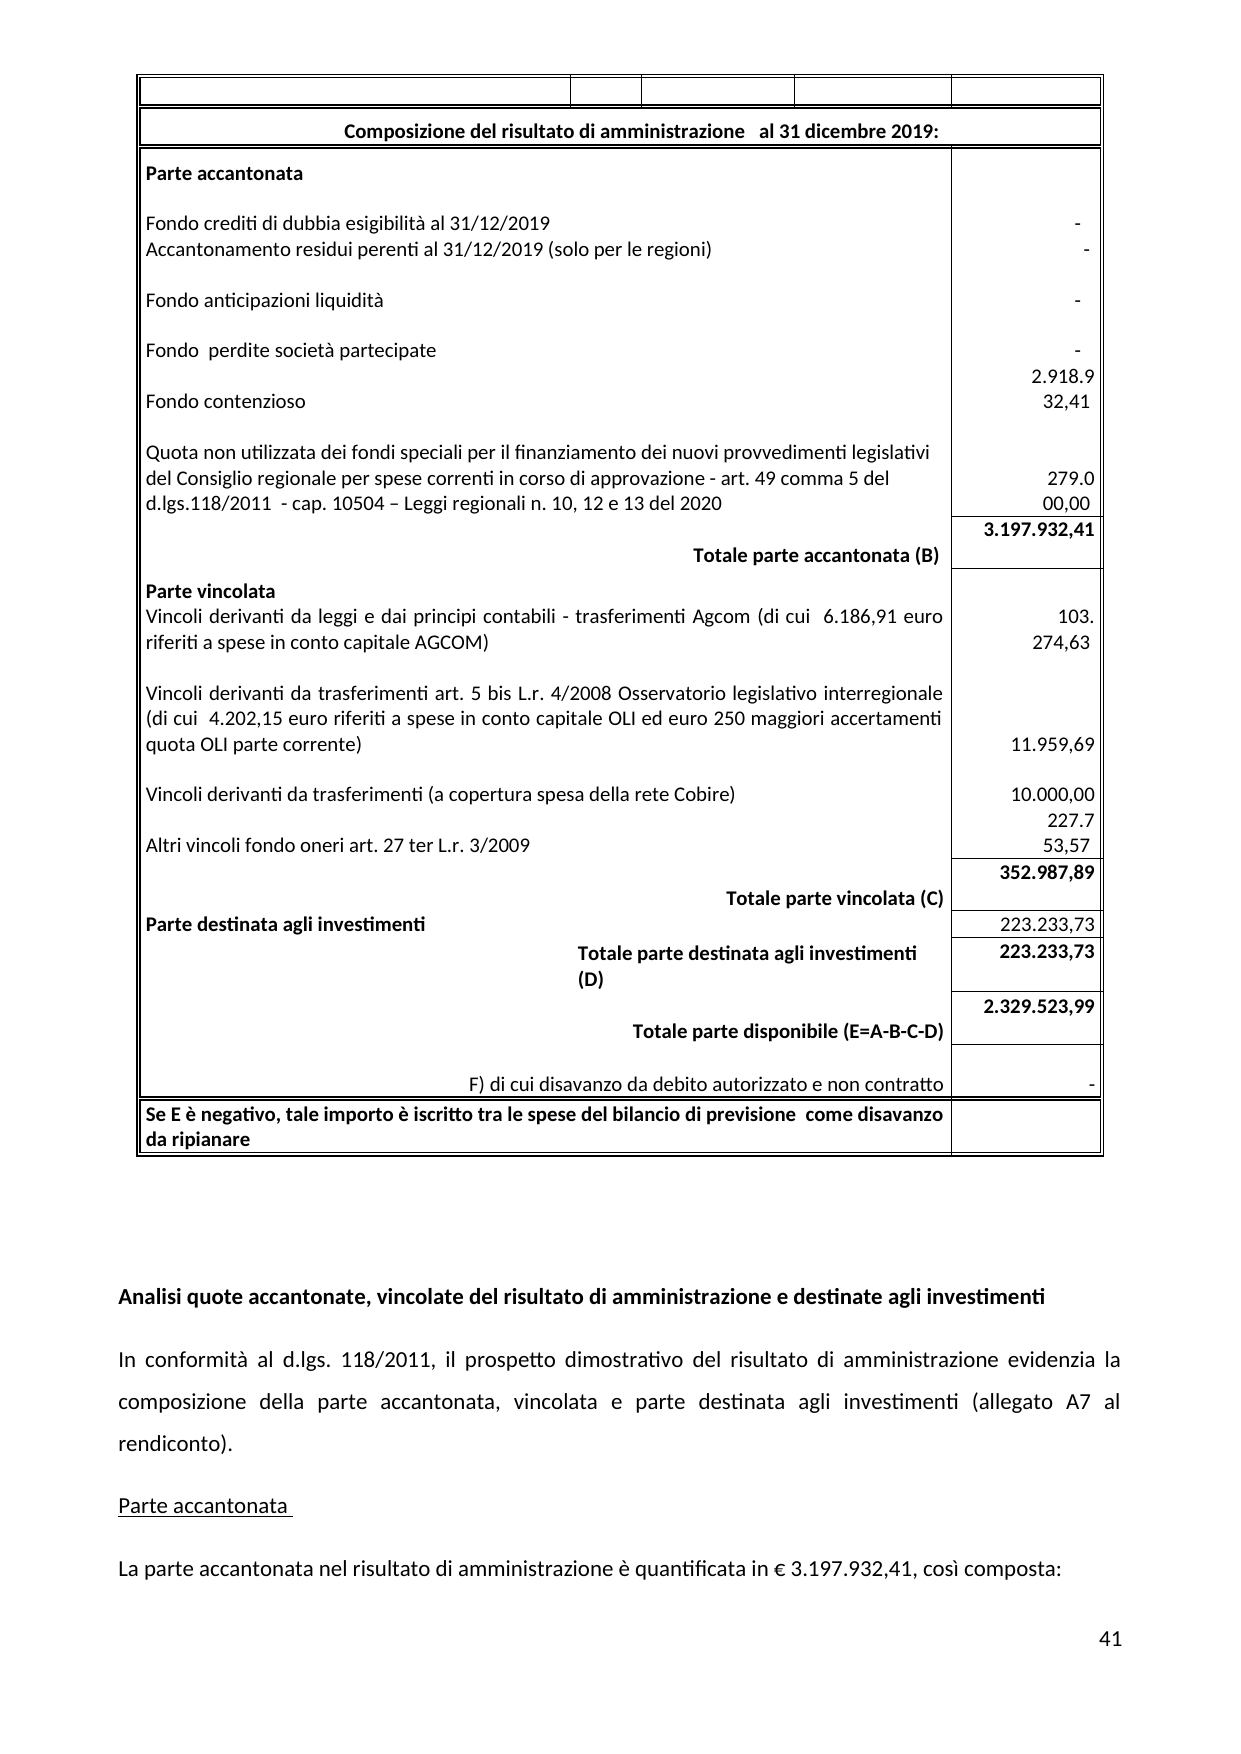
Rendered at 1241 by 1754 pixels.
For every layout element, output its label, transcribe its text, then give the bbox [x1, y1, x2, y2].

table_cell [642, 363, 794, 414]
table_cell [141, 991, 570, 1044]
table_cell Parte accantonata [141, 149, 570, 185]
table_cell 227.753,57 [952, 807, 1100, 858]
table_cell [642, 78, 794, 104]
table_cell [794, 149, 951, 185]
table_cell [642, 312, 794, 363]
table_cell Vincoli derivanti da trasferimenti art. 5 bis L.r. 4/2008 Osservatorio legislativo interregionale (di cui 4.202,15 euro riferiti a spese in conto capitale OLI ed euro 250 maggiori accertamenti quota OLI parte corrente) [141, 655, 951, 756]
table_cell 10.000,00 [952, 756, 1100, 807]
table_cell Totale parte accantonata (B) [570, 516, 951, 567]
table_cell [642, 568, 794, 604]
text Analisi quote accantonate, vincolate del risultato di amministrazione e destinate agli investimenti [118, 1282, 1122, 1310]
table_cell - [952, 312, 1100, 363]
table_cell - [952, 261, 1100, 312]
table_cell Parte vincolata [141, 568, 570, 604]
table_cell [794, 312, 951, 363]
table_cell [571, 78, 641, 104]
table_cell Fondo anticipazioni liquidità [141, 261, 951, 312]
table_cell [794, 910, 951, 937]
table_cell 352.987,89 [952, 859, 1100, 910]
table_cell 279.000,00 [952, 414, 1100, 516]
table_cell [570, 312, 642, 363]
table_cell 2.329.523,99 [952, 992, 1100, 1044]
table_cell Vincoli derivanti da leggi e dai principi contabili - trasferimenti Agcom (di cui 6.186,91 euro riferiti a spese in conto capitale AGCOM) [141, 604, 951, 654]
table_cell [952, 78, 1100, 104]
table_cell 223.233,73 [952, 911, 1100, 937]
table_cell 103.274,63 [952, 604, 1100, 654]
table_cell [141, 78, 570, 104]
table_cell [952, 1101, 1100, 1152]
table_cell Fondo crediti di dubbia esigibilità al 31/12/2019 [141, 185, 951, 236]
table_cell - [952, 185, 1100, 236]
table_cell Composizione del risultato di amministrazione al 31 dicembre 2019: [141, 109, 952, 144]
table_cell Parte destinata agli investimenti [141, 910, 570, 937]
table_cell [570, 149, 642, 185]
table_cell Fondo contenzioso [141, 363, 570, 414]
table_cell [952, 109, 1100, 144]
table_cell 223.233,73 [952, 938, 1100, 991]
table_cell [141, 516, 570, 567]
table_cell Fondo perdite società partecipate [141, 312, 570, 363]
table_cell Altri vincoli fondo oneri art. 27 ter L.r. 3/2009 [141, 807, 951, 858]
table_cell F) di cui disavanzo da debito autorizzato e non contratto [141, 1044, 951, 1096]
table_cell [141, 858, 570, 910]
table_cell - [952, 236, 1100, 261]
table_cell - [952, 1045, 1100, 1096]
table_cell Vincoli derivanti da trasferimenti (a copertura spesa della rete Cobire) [141, 756, 951, 807]
table_cell Quota non utilizzata dei fondi speciali per il finanziamento dei nuovi provvedimenti legislativi del Consiglio regionale per spese correnti in corso di approvazione - art. 49 comma 5 del d.lgs.118/2011 - cap. 10504 – Leggi regionali n. 10, 12 e 13 del 2020 [141, 414, 951, 516]
table_cell [952, 149, 1100, 185]
text In conformità al d.lgs. 118/2011, il prospetto dimostrativo del risultato di amministrazione evidenzia la composizione della parte accantonata, vincolata e parte destinata agli investimenti (allegato A7 al rendiconto). [118, 1345, 1122, 1457]
text La parte accantonata nel risultato di amministrazione è quantificata in € 3.197.932,41, così composta: [118, 1554, 1122, 1582]
table_cell [141, 937, 570, 991]
table_cell Accantonamento residui perenti al 31/12/2019 (solo per le regioni) [141, 236, 951, 261]
text Parte accantonata [118, 1492, 1122, 1520]
table_cell 2.918.932,41 [952, 363, 1100, 414]
table_cell [642, 149, 794, 185]
table_cell 3.197.932,41 [952, 517, 1100, 567]
table_cell Totale parte disponibile (E=A-B-C-D) [570, 991, 951, 1044]
table_cell [570, 363, 642, 414]
table_cell 11.959,69 [952, 655, 1100, 756]
table_cell [952, 569, 1100, 604]
table_cell [794, 568, 951, 604]
table_cell [570, 910, 642, 937]
table_cell [642, 910, 794, 937]
table_cell Se E è negativo, tale importo è iscritto tra le spese del bilancio di previsione come disavanzo da ripianare [141, 1101, 951, 1152]
table_cell [795, 78, 951, 104]
table_cell [794, 363, 951, 414]
table_cell [570, 568, 642, 604]
table_cell Totale parte vincolata (C) [570, 858, 951, 910]
table_cell Totale parte destinata agli investimenti (D) [570, 937, 951, 991]
